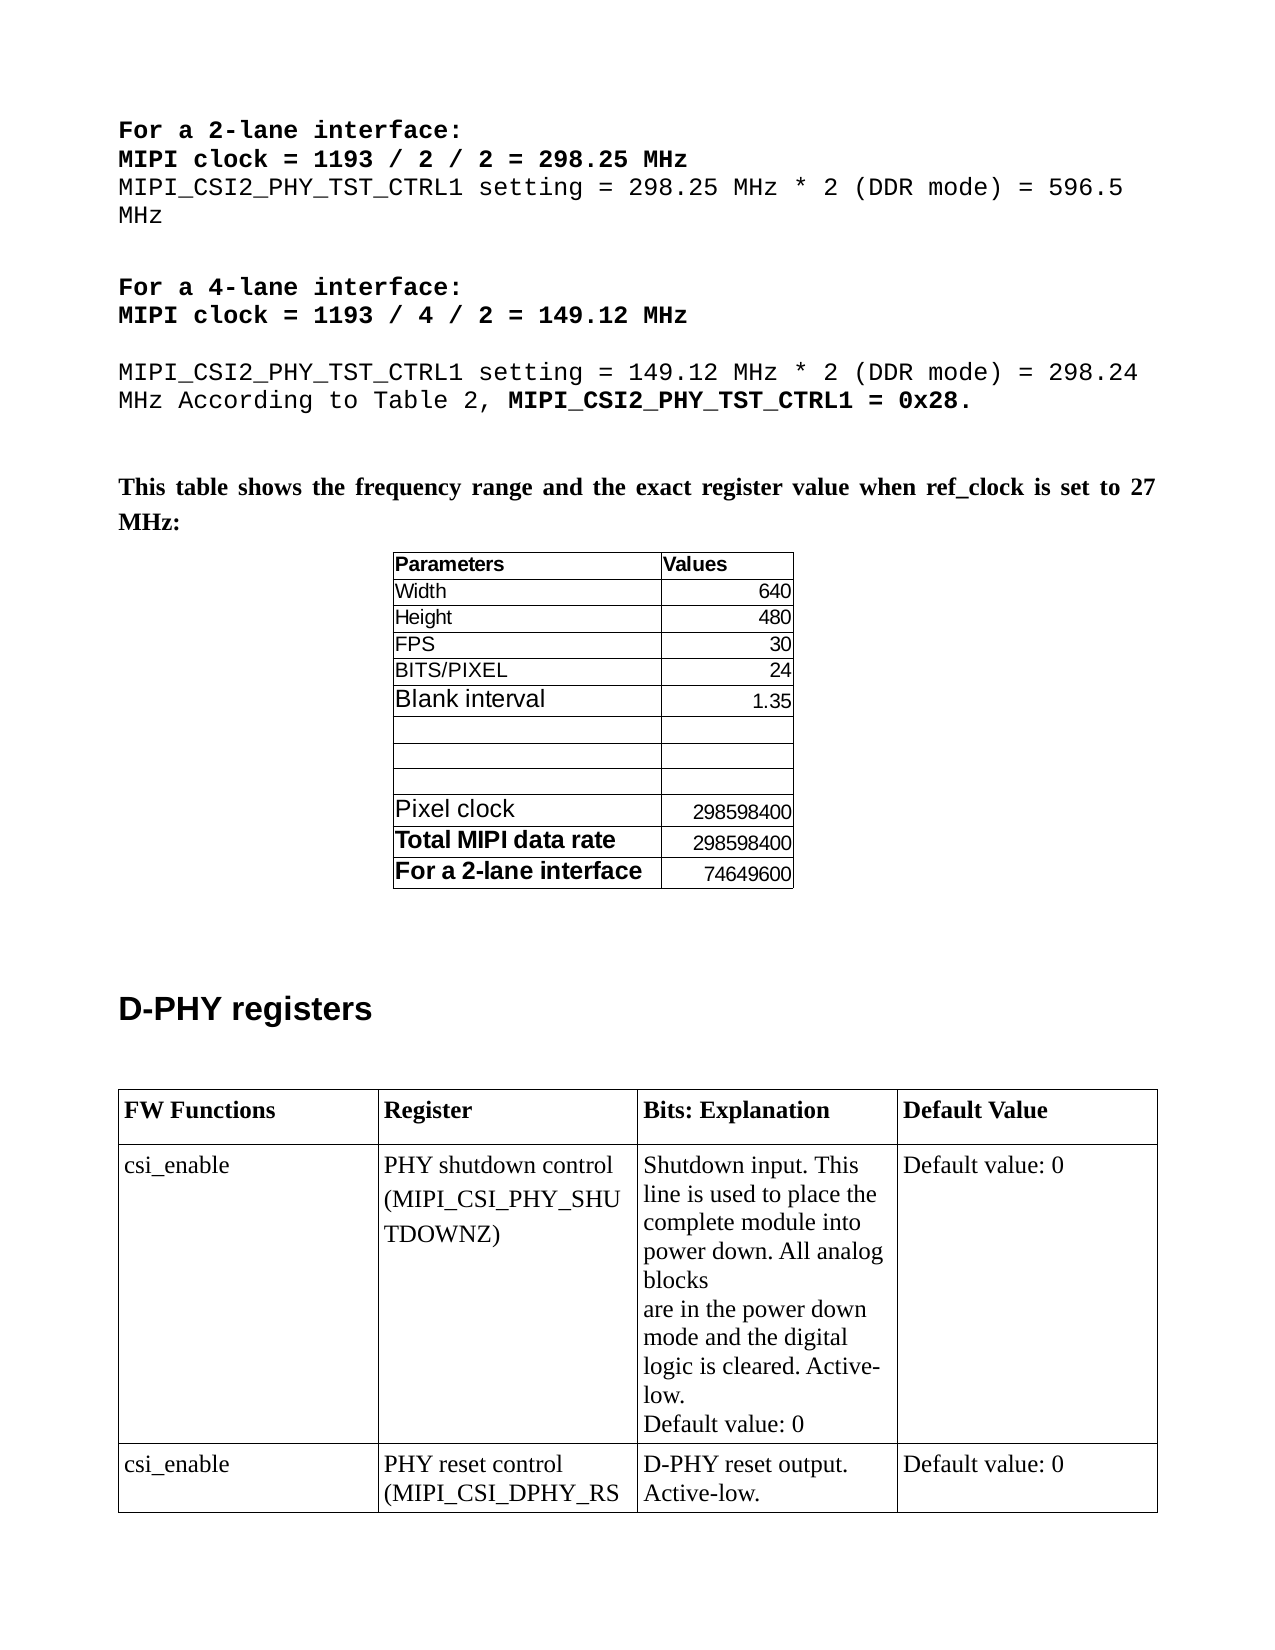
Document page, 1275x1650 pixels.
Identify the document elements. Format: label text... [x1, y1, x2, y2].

table_cell D-PHY reset output. Active-low. [638, 1444, 897, 1512]
text MIPI clock = 1193 / 4 / 2 = 149.12 MHz [118, 302, 1157, 331]
table_cell csi_enable [119, 1145, 378, 1443]
table_header Default Value [898, 1090, 1157, 1144]
table_header Register [379, 1090, 637, 1144]
table_cell csi_enable [119, 1444, 378, 1512]
table_header FW Functions [119, 1090, 378, 1144]
table_cell PHY reset control (MIPI_CSI_DPHY_RS [379, 1444, 637, 1512]
subtitle D-PHY registers [118, 989, 1157, 1028]
text For a 2-lane interface: [118, 118, 1157, 146]
table_cell Default value: 0 [898, 1145, 1157, 1443]
table_header Bits: Explanation [638, 1090, 897, 1144]
text MIPI clock = 1193 / 2 / 2 = 298.25 MHz [118, 146, 1157, 175]
table_cell Default value: 0 [898, 1444, 1157, 1512]
table_cell PHY shutdown control (MIPI_CSI_PHY_SHUTDOWNZ) [379, 1145, 637, 1443]
text MIPI_CSI2_PHY_TST_CTRL1 setting = 298.25 MHz * 2 (DDR mode) = 596.5 MHz [118, 175, 1157, 231]
table_cell Shutdown input. This line is used to place the complete module into power down. All analog blocks are in the power down mode and the digital logic is cleared. Active-low. Default value: 0 [638, 1145, 897, 1443]
text MIPI_CSI2_PHY_TST_CTRL1 setting = 149.12 MHz * 2 (DDR mode) = 298.24 MHz According to Table 2, MIPI_CSI2_PHY_TST_CTRL1 = 0x28. [118, 359, 1157, 416]
text This table shows the frequency range and the exact register value when ref_clock is set to 27 MHz: [118, 472, 1157, 536]
text For a 4-lane interface: [118, 274, 1157, 302]
